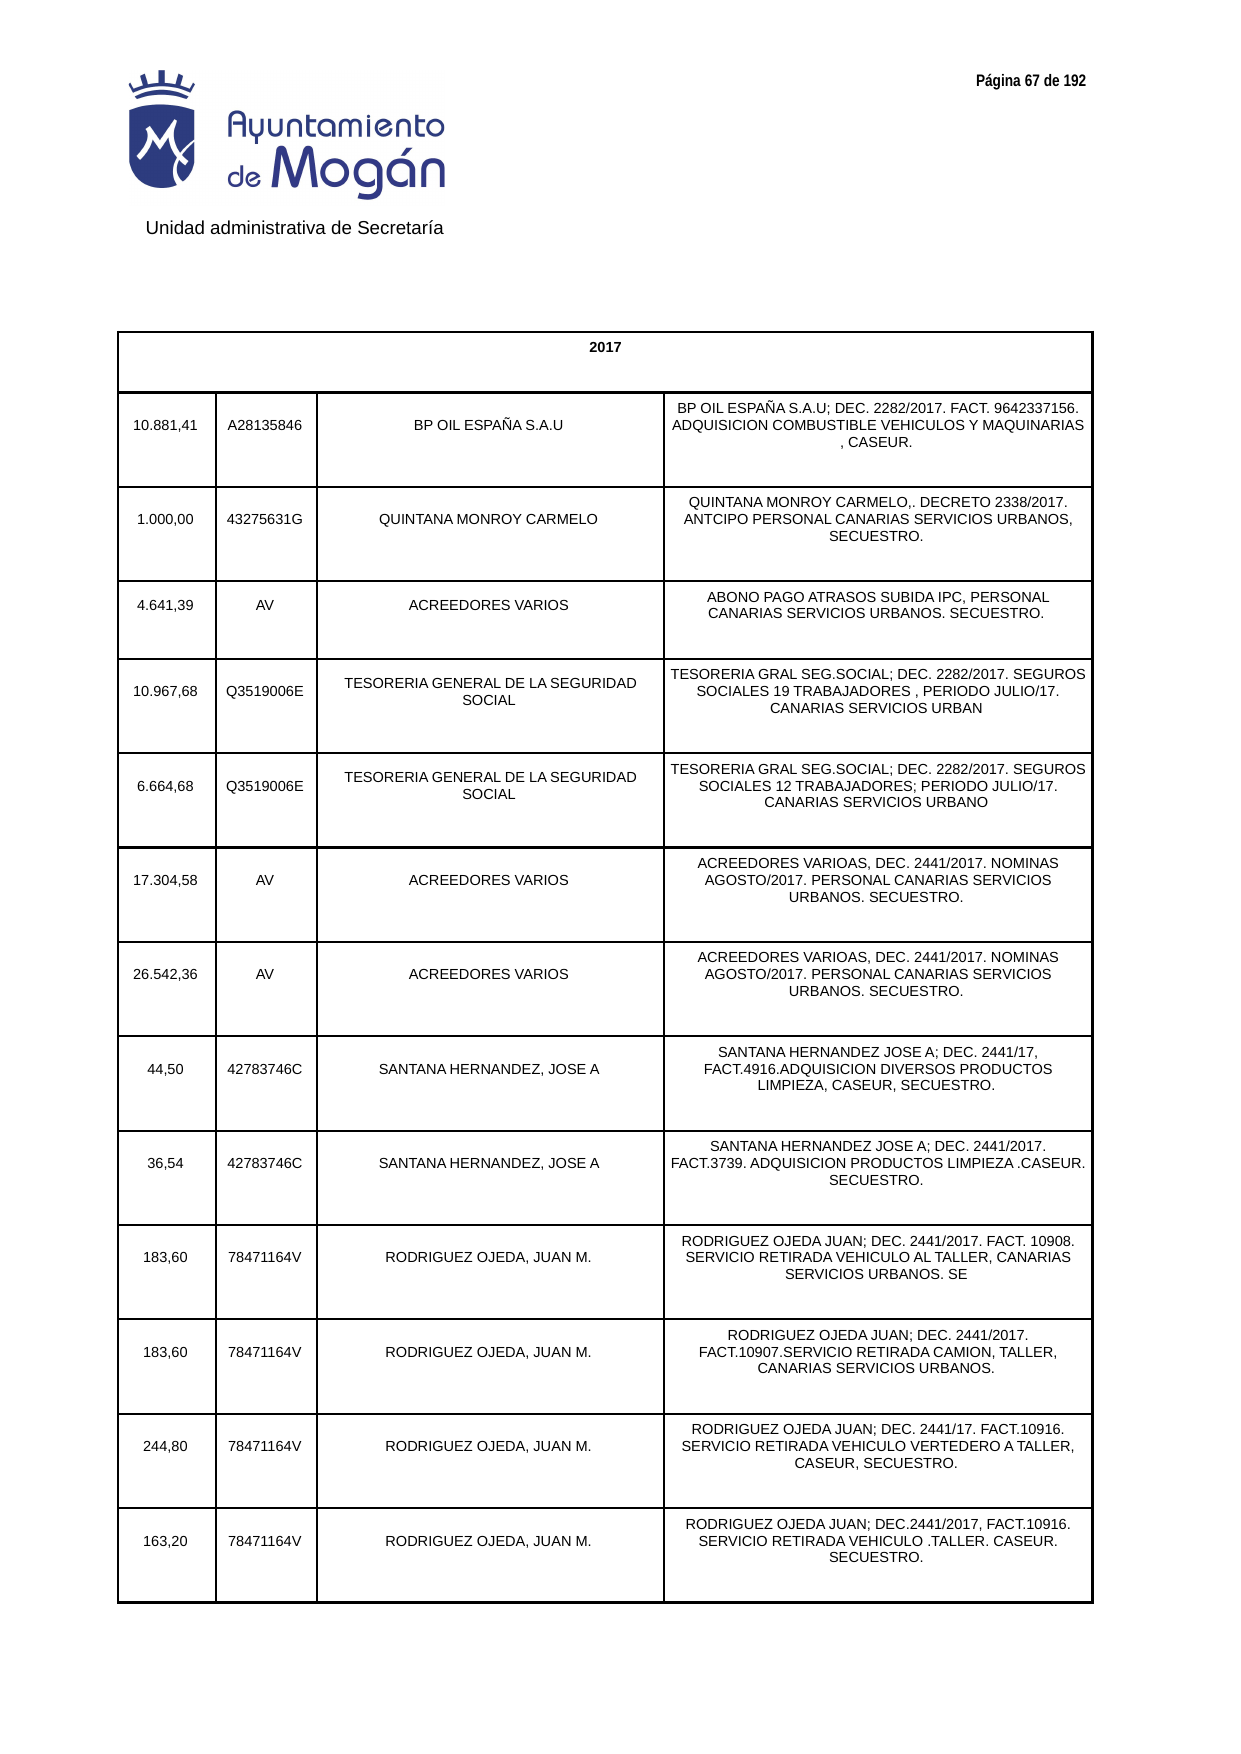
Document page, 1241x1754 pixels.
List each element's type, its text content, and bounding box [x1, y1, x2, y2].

table_cell RODRIGUEZ OJEDA JUAN; DEC. 2441/17. FACT.10916. SERVICIO RETIRADA VEHICULO VERTEDERO A TALLER, CASEUR, SECUESTRO. [665, 1415, 1091, 1507]
table_cell 78471164V [217, 1509, 316, 1601]
table_cell ACREEDORES VARIOAS, DEC. 2441/2017. NOMINAS AGOSTO/2017. PERSONAL CANARIAS SERVICIOS URBANOS. SECUESTRO. [665, 849, 1091, 941]
table_cell 244,80 [119, 1415, 215, 1507]
table_cell ACREEDORES VARIOS [318, 849, 663, 941]
table_cell RODRIGUEZ OJEDA, JUAN M. [318, 1415, 663, 1507]
table_cell QUINTANA MONROY CARMELO,. DECRETO 2338/2017. ANTCIPO PERSONAL CANARIAS SERVICIOS URBANOS, SECUESTRO. [665, 488, 1091, 580]
table_cell QUINTANA MONROY CARMELO [318, 488, 663, 580]
table_cell 78471164V [217, 1226, 316, 1318]
table_cell RODRIGUEZ OJEDA JUAN; DEC.2441/2017, FACT.10916. SERVICIO RETIRADA VEHICULO .TALLER. CASEUR. SECUESTRO. [665, 1509, 1091, 1601]
picture [128, 70, 445, 206]
table_cell ACREEDORES VARIOS [318, 943, 663, 1035]
table_cell 183,60 [119, 1320, 215, 1413]
table_cell RODRIGUEZ OJEDA, JUAN M. [318, 1226, 663, 1318]
table_cell SANTANA HERNANDEZ, JOSE A [318, 1037, 663, 1129]
table_cell Q3519006E [217, 754, 316, 846]
table_cell ABONO PAGO ATRASOS SUBIDA IPC, PERSONAL CANARIAS SERVICIOS URBANOS. SECUESTRO. [665, 582, 1091, 658]
table_cell 183,60 [119, 1226, 215, 1318]
table_cell TESORERIA GRAL SEG.SOCIAL; DEC. 2282/2017. SEGUROS SOCIALES 19 TRABAJADORES , PERIODO JULIO/17. CANARIAS SERVICIOS URBAN [665, 660, 1091, 752]
table_cell RODRIGUEZ OJEDA JUAN; DEC. 2441/2017. FACT.10907.SERVICIO RETIRADA CAMION, TALLER, CANARIAS SERVICIOS URBANOS. [665, 1320, 1091, 1413]
table_cell RODRIGUEZ OJEDA, JUAN M. [318, 1509, 663, 1601]
table_cell RODRIGUEZ OJEDA, JUAN M. [318, 1320, 663, 1413]
table_cell RODRIGUEZ OJEDA JUAN; DEC. 2441/2017. FACT. 10908. SERVICIO RETIRADA VEHICULO AL TALLER, CANARIAS SERVICIOS URBANOS. SE [665, 1226, 1091, 1318]
table_cell 163,20 [119, 1509, 215, 1601]
table_cell 26.542,36 [119, 943, 215, 1035]
table_header 2017 [119, 333, 1091, 391]
table_cell 17.304,58 [119, 849, 215, 941]
table_cell 78471164V [217, 1320, 316, 1413]
table_cell AV [217, 582, 316, 658]
table_cell TESORERIA GENERAL DE LA SEGURIDAD SOCIAL [318, 660, 663, 752]
table_cell 10.967,68 [119, 660, 215, 752]
table_cell SANTANA HERNANDEZ, JOSE A [318, 1132, 663, 1224]
table_cell BP OIL ESPAÑA S.A.U; DEC. 2282/2017. FACT. 9642337156. ADQUISICION COMBUSTIBLE VEHICULOS Y MAQUINARIAS , CASEUR. [665, 394, 1091, 486]
table_cell SANTANA HERNANDEZ JOSE A; DEC. 2441/17, FACT.4916.ADQUISICION DIVERSOS PRODUCTOS LIMPIEZA, CASEUR, SECUESTRO. [665, 1037, 1091, 1129]
table_cell 78471164V [217, 1415, 316, 1507]
table_cell ACREEDORES VARIOAS, DEC. 2441/2017. NOMINAS AGOSTO/2017. PERSONAL CANARIAS SERVICIOS URBANOS. SECUESTRO. [665, 943, 1091, 1035]
table_cell 36,54 [119, 1132, 215, 1224]
table_cell AV [217, 943, 316, 1035]
table_cell 42783746C [217, 1132, 316, 1224]
table_cell 10.881,41 [119, 394, 215, 486]
table_cell TESORERIA GENERAL DE LA SEGURIDAD SOCIAL [318, 754, 663, 846]
table_cell 6.664,68 [119, 754, 215, 846]
table_cell SANTANA HERNANDEZ JOSE A; DEC. 2441/2017. FACT.3739. ADQUISICION PRODUCTOS LIMPIEZA .CASEUR. SECUESTRO. [665, 1132, 1091, 1224]
table_cell 4.641,39 [119, 582, 215, 658]
table_cell ACREEDORES VARIOS [318, 582, 663, 658]
table_cell 42783746C [217, 1037, 316, 1129]
table_cell AV [217, 849, 316, 941]
table_cell 1.000,00 [119, 488, 215, 580]
table_cell 43275631G [217, 488, 316, 580]
table_cell A28135846 [217, 394, 316, 486]
table_cell BP OIL ESPAÑA S.A.U [318, 394, 663, 486]
table_cell 44,50 [119, 1037, 215, 1129]
table_cell Q3519006E [217, 660, 316, 752]
table_cell TESORERIA GRAL SEG.SOCIAL; DEC. 2282/2017. SEGUROS SOCIALES 12 TRABAJADORES; PERIODO JULIO/17. CANARIAS SERVICIOS URBANO [665, 754, 1091, 846]
